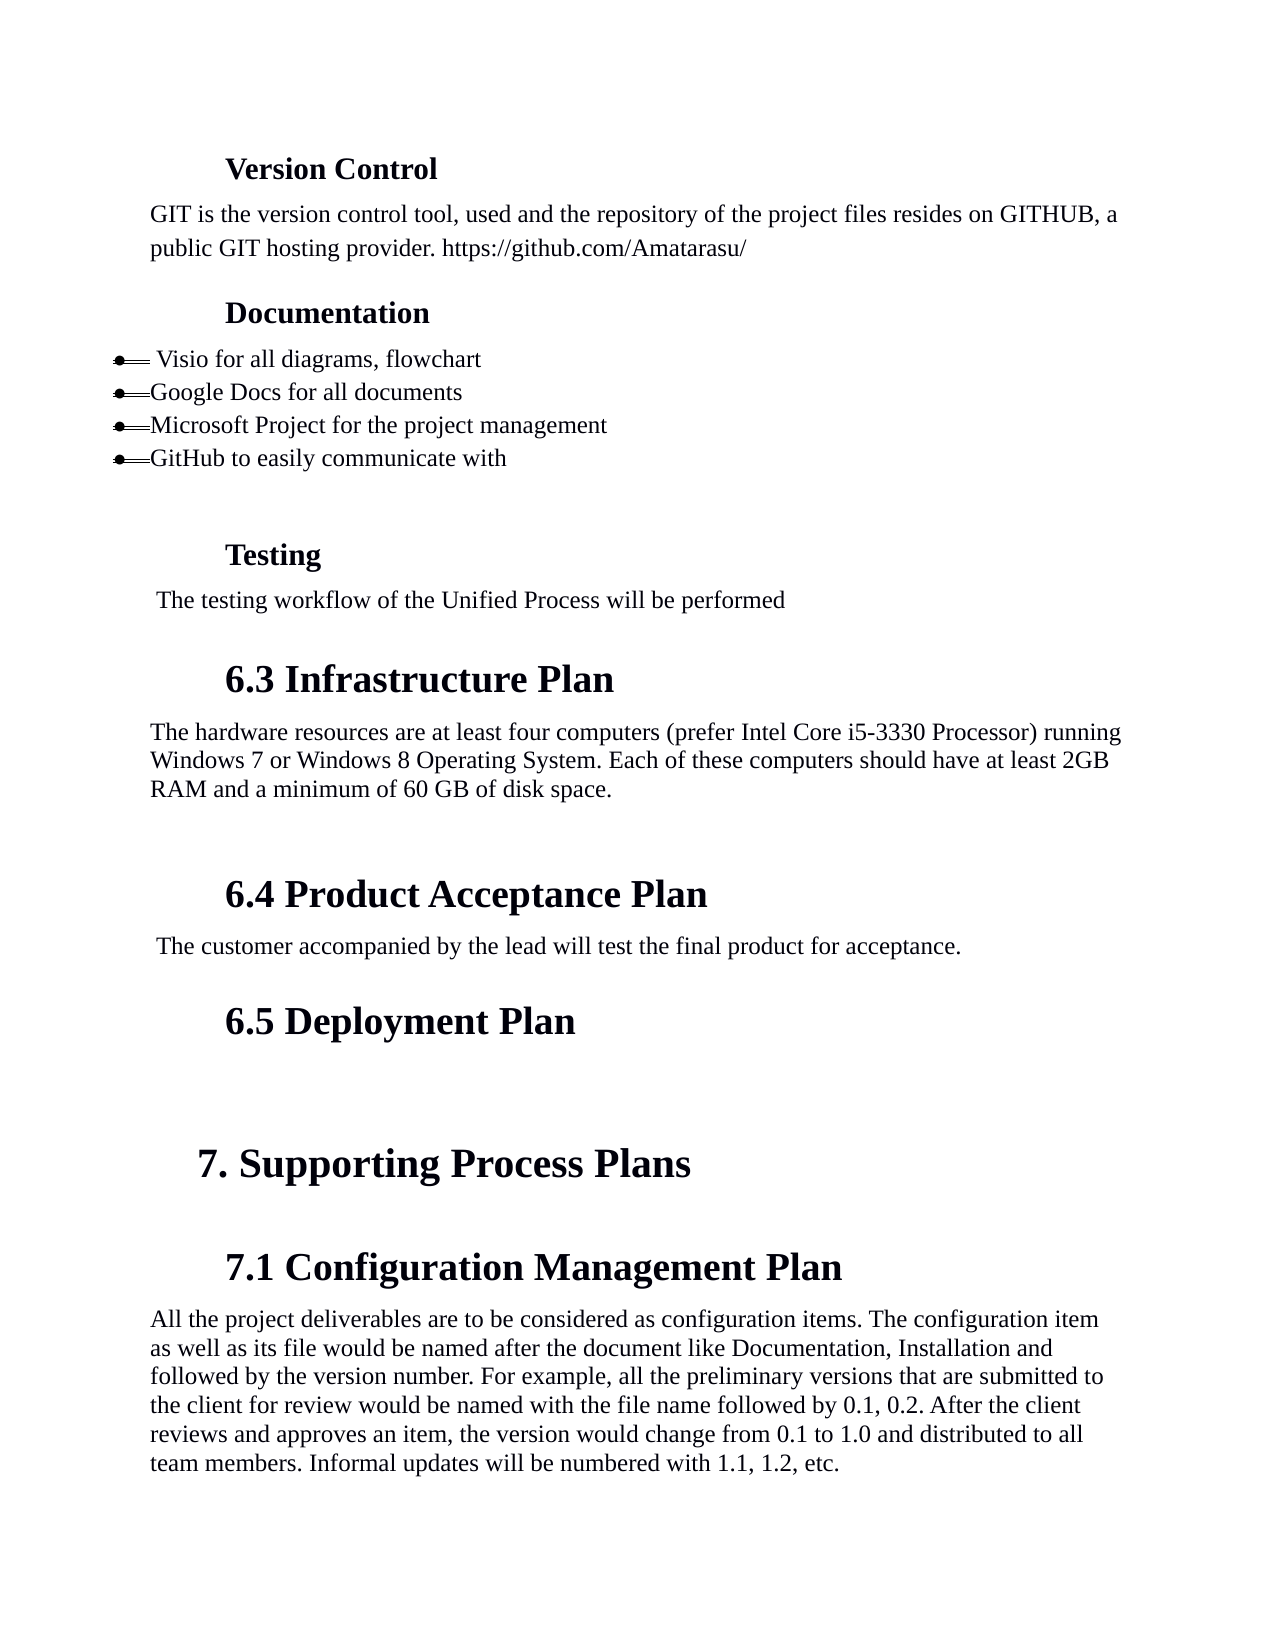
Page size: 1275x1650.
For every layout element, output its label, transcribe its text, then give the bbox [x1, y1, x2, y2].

subtitle 7.1 Configuration Management Plan [150, 1243, 1125, 1289]
text The testing workflow of the Unified Process will be performed [150, 585, 1125, 614]
subtitle 6.3 Infrastructure Plan [150, 656, 1125, 701]
subtitle Version Control [150, 150, 1125, 186]
subtitle Documentation [150, 295, 1125, 331]
subtitle 6.4 Product Acceptance Plan [150, 871, 1125, 916]
list Microsoft Project for the project management [113, 410, 1125, 439]
subtitle 7. Supporting Process Plans [150, 1138, 1125, 1186]
text GIT is the version control tool, used and the repository of the project files resides on GITHUB, a public GIT hosting provider. https://github.com/Amatarasu/ [150, 199, 1125, 261]
list Google Docs for all documents [113, 377, 1125, 406]
text All the project deliverables are to be considered as configuration items. The configuration item as well as its file would be named after the document like Documentation, Installation and followed by the version number. For example, all the preliminary versions that are submitted to the client for review would be named with the file name followed by 0.1, 0.2. After the client reviews and approves an item, the version would change from 0.1 to 1.0 and distributed to all team members. Informal updates will be numbered with 1.1, 1.2, etc. [150, 1304, 1125, 1476]
text The hardware resources are at least four computers (prefer Intel Core i5-3330 Processor) running Windows 7 or Windows 8 Operating System. Each of these computers should have at least 2GB RAM and a minimum of 60 GB of disk space. [150, 717, 1125, 803]
subtitle 6.5 Deployment Plan [150, 997, 1125, 1043]
list Visio for all diagrams, flowchart [113, 344, 1125, 373]
subtitle Testing [150, 536, 1125, 572]
text The customer accompanied by the lead will test the final product for acceptance. [150, 931, 1125, 960]
list GitHub to easily communicate with [113, 443, 1125, 472]
